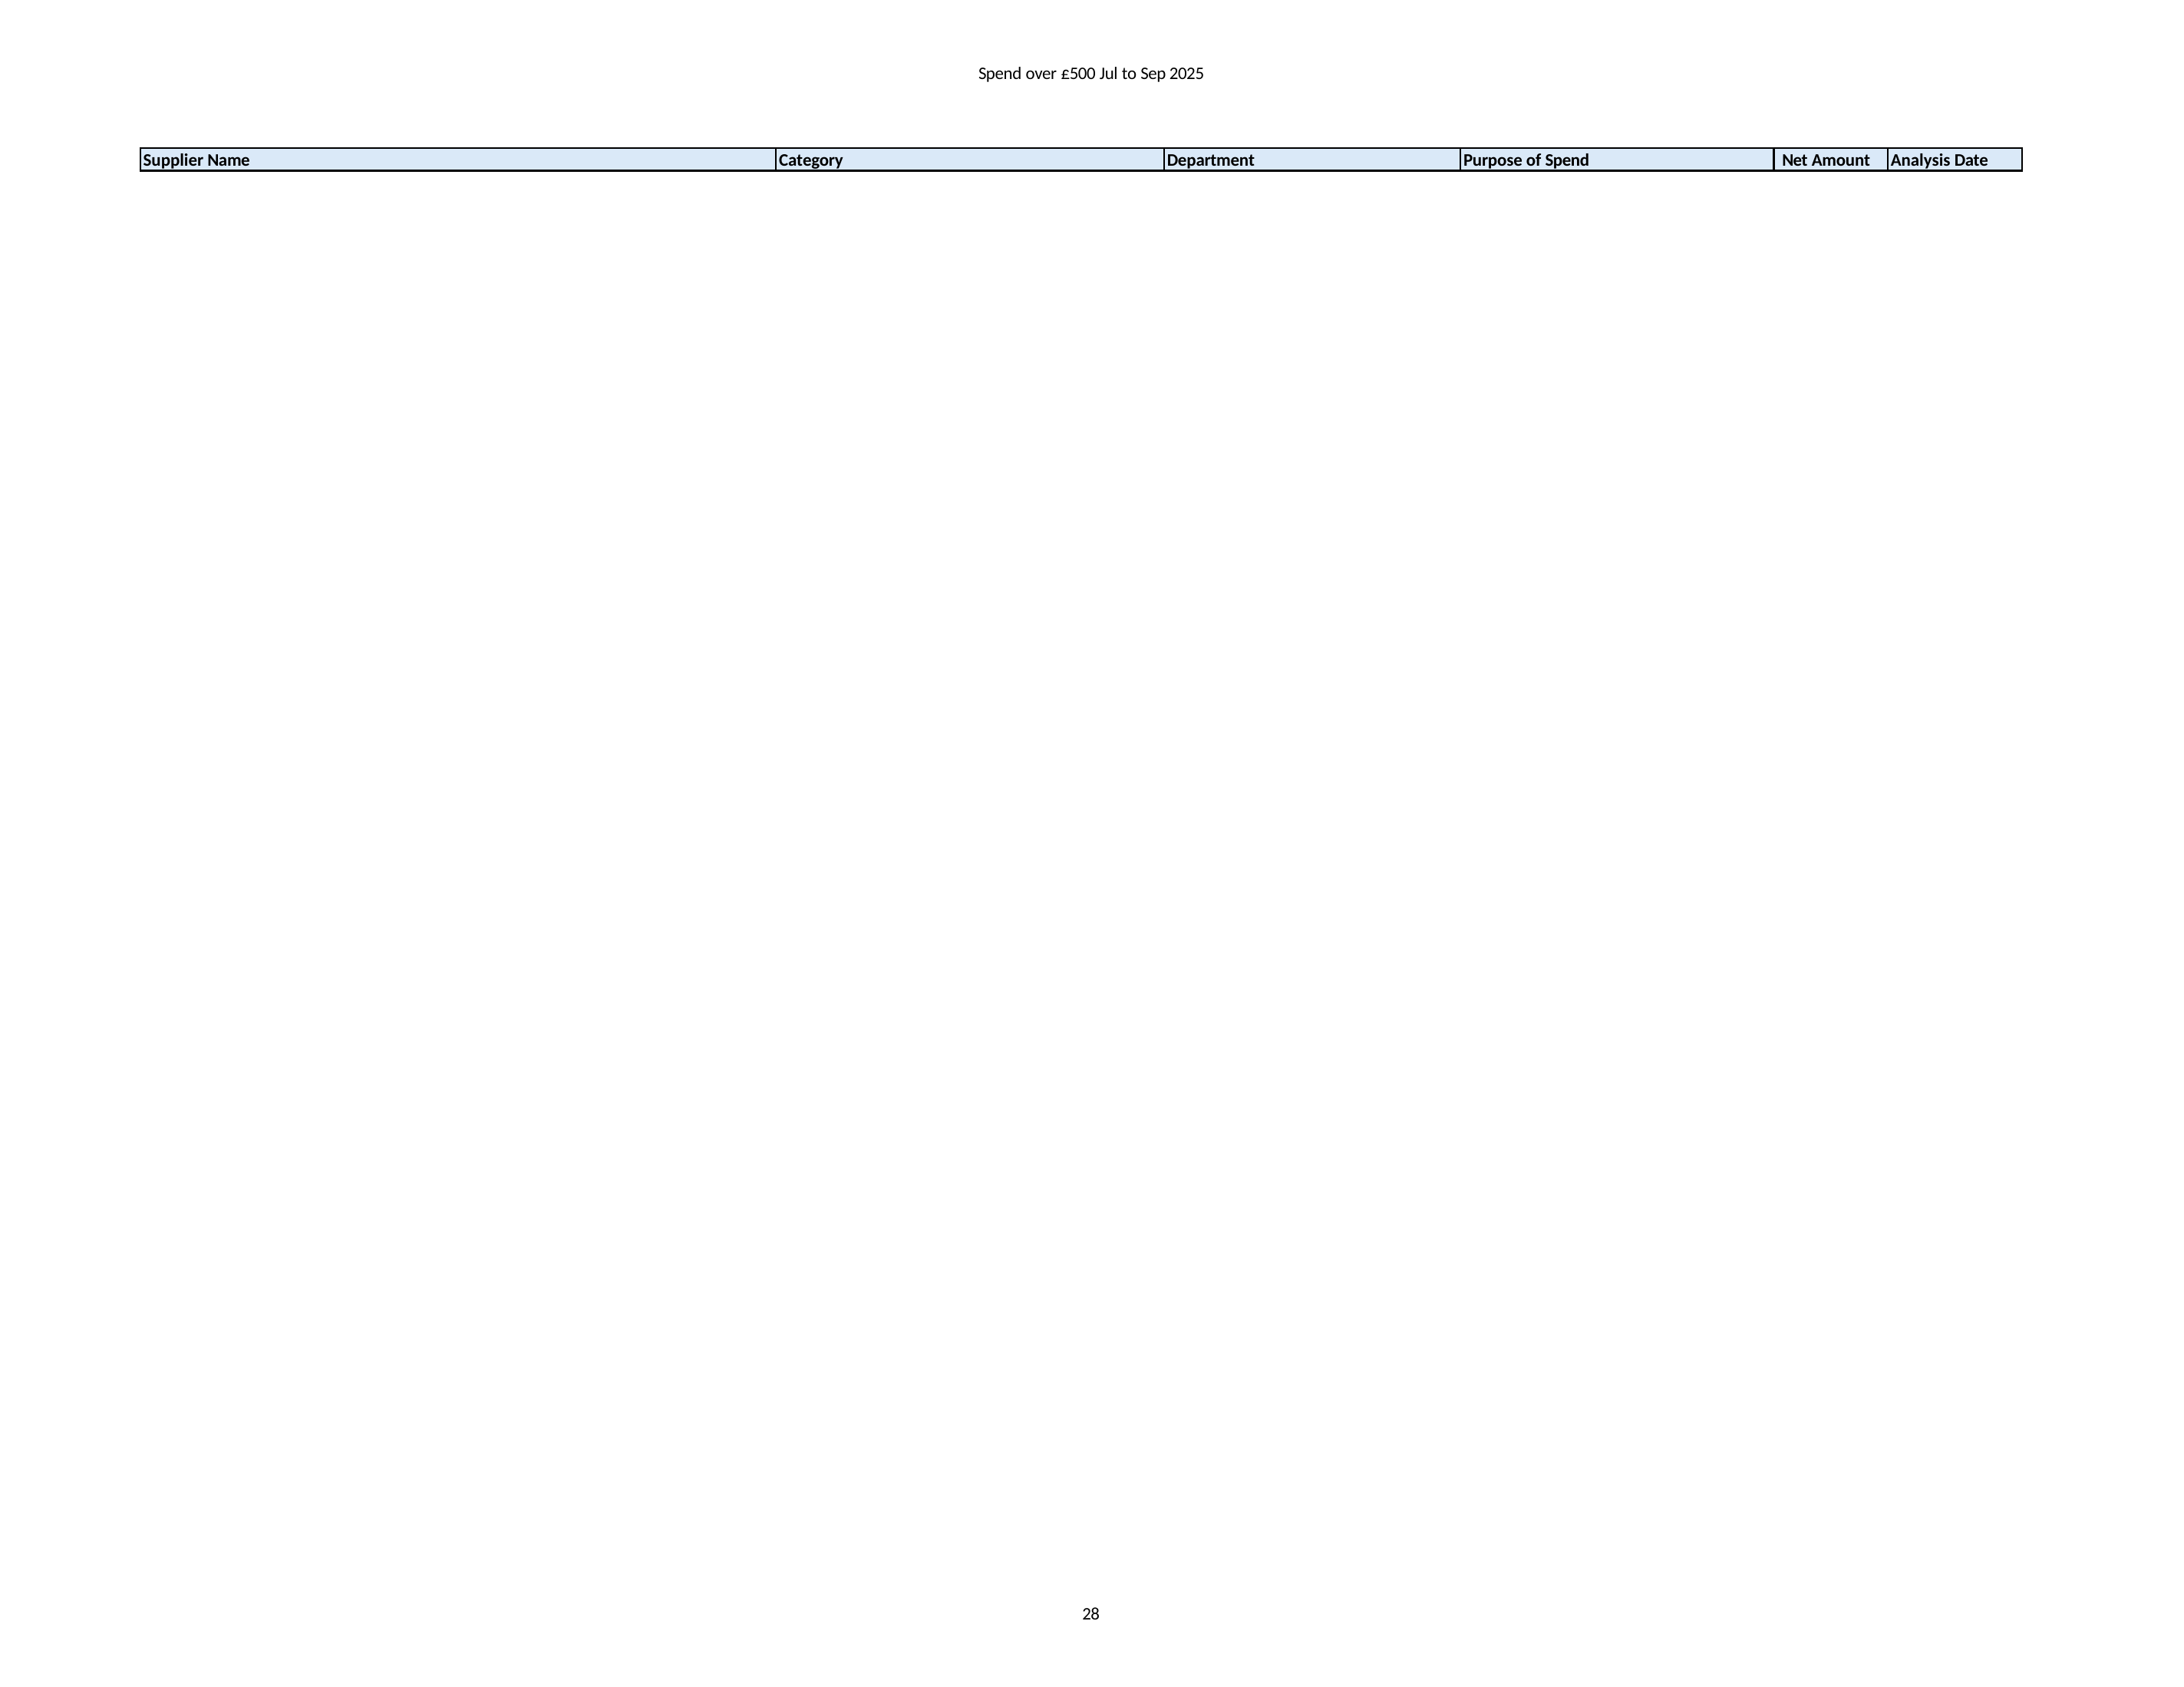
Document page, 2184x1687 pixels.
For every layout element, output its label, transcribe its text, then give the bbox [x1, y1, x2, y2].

table_header Category [777, 149, 1163, 170]
table_header Purpose of Spend [1461, 149, 1773, 170]
table_header Analysis Date [1889, 149, 2021, 170]
table_header Department [1165, 149, 1460, 170]
table_header Supplier Name [141, 149, 775, 170]
table_header Net Amount [1775, 149, 1887, 170]
